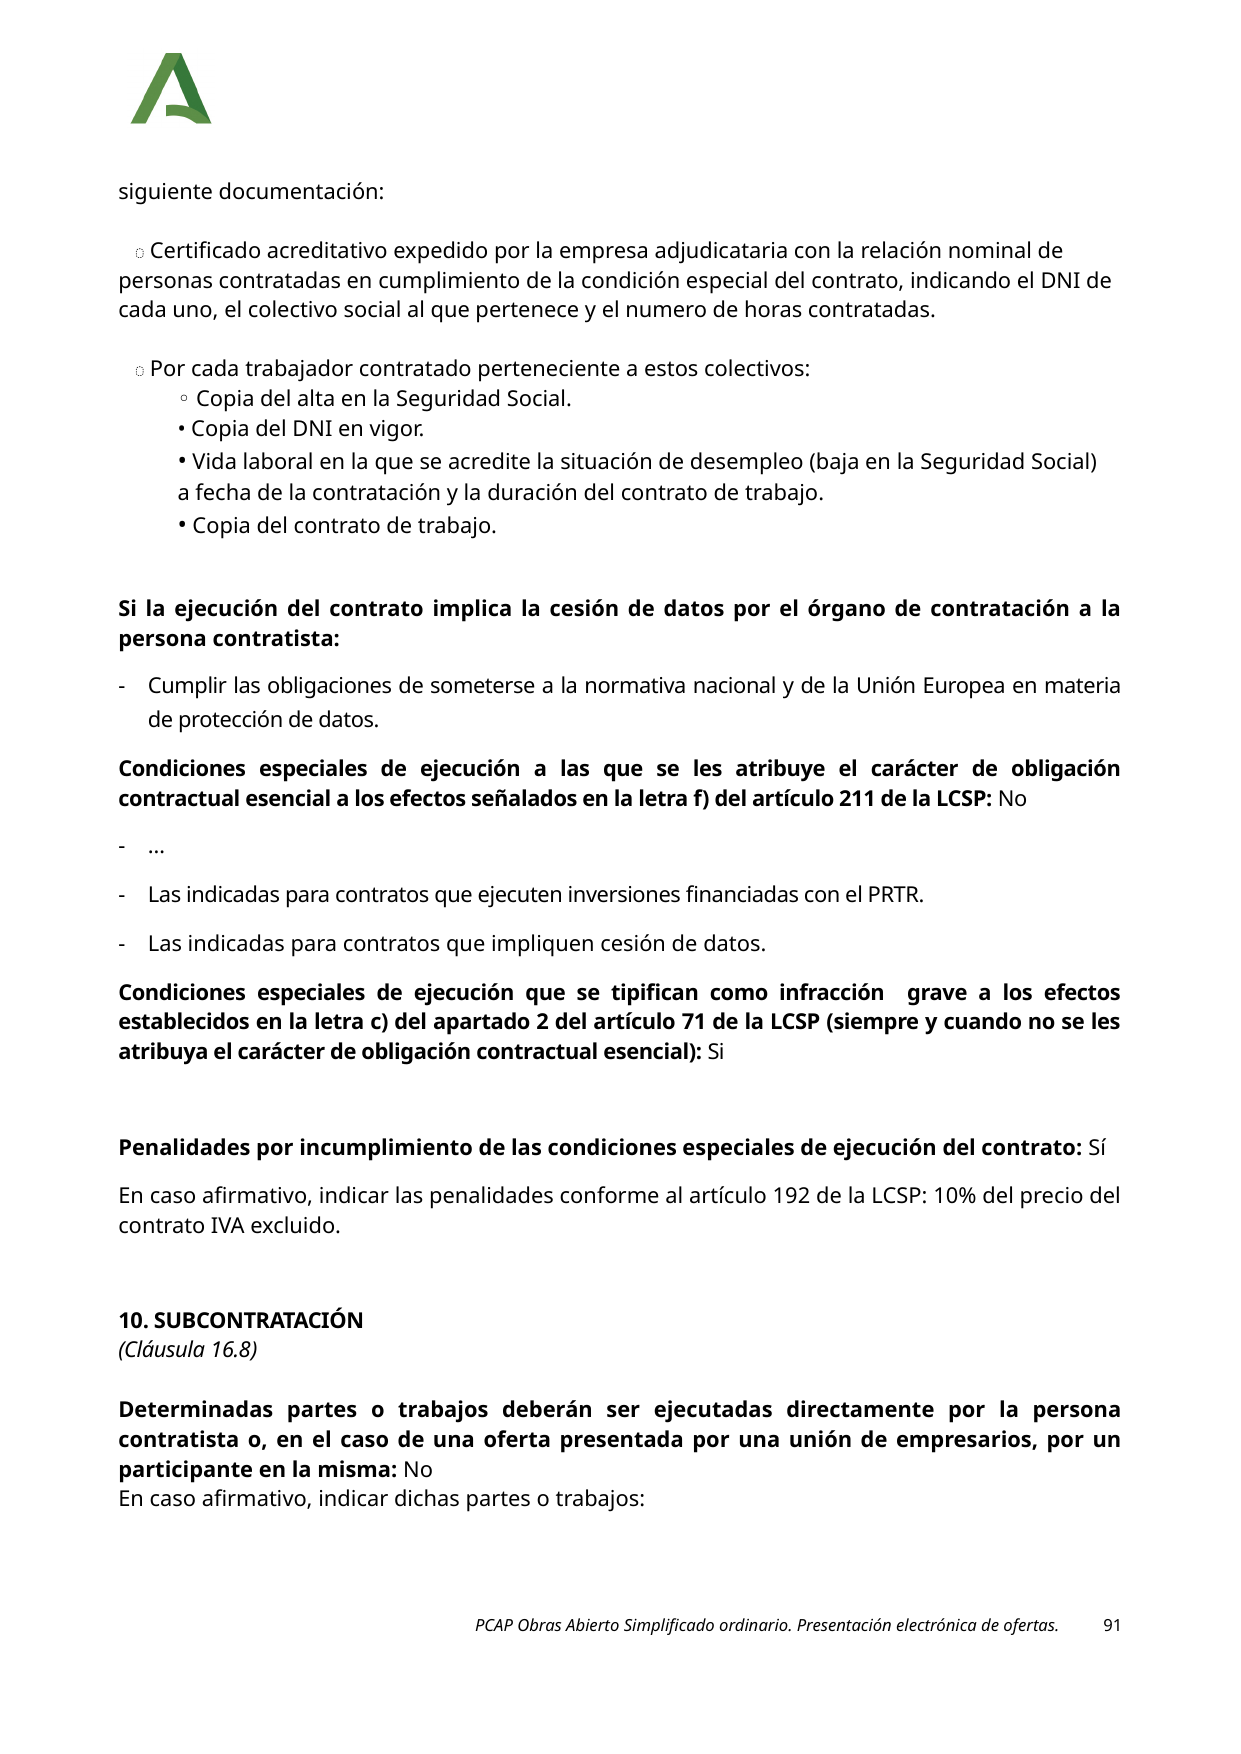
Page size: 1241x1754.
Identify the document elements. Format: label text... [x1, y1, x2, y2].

list Copia del DNI en vigor. [177, 413, 1110, 442]
picture [127, 48, 216, 128]
list Vida laboral en la que se acredite la situación de desempleo (baja en la Seguridad Social) a fecha de la contratación y la duración del contrato de trabajo. [177, 442, 1104, 506]
text Condiciones especiales de ejecución que se tipifican como infracción grave a los efectos establecidos en la letra c) del apartado 2 del artículo 71 de la LCSP (siempre y cuando no se les atribuya el carácter de obligación contractual esencial): Si [118, 977, 1122, 1066]
text Determinadas partes o trabajos deberán ser ejecutadas directamente por la persona contratista o, en el caso de una oferta presentada por una unión de empresarios, por un participante en la misma: No [118, 1394, 1122, 1483]
list Copia del contrato de trabajo. [177, 506, 1104, 540]
text - Las indicadas para contratos que ejecuten inversiones financiadas con el PRTR. [118, 879, 1122, 909]
text - Las indicadas para contratos que impliquen cesión de datos. [118, 928, 1122, 958]
text Si la ejecución del contrato implica la cesión de datos por el órgano de contratación a la persona contratista: [118, 593, 1122, 652]
text 10. SUBCONTRATACIÓN [118, 1305, 1122, 1334]
list Copia del alta en la Seguridad Social. [177, 383, 1098, 413]
text En caso afirmativo, indicar dichas partes o trabajos: [118, 1483, 1122, 1513]
text Condiciones especiales de ejecución a las que se les atribuye el carácter de obligación contractual esencial a los efectos señalados en la letra f) del artículo 211 de la LCSP: No [118, 753, 1122, 813]
text En caso afirmativo, indicar las penalidades conforme al artículo 192 de la LCSP: 10% del precio del contrato IVA excluido. [118, 1180, 1122, 1239]
text  Por cada trabajador contratado perteneciente a estos colectivos: [118, 353, 1122, 383]
text - … [118, 830, 1122, 860]
text Penalidades por incumplimiento de las condiciones especiales de ejecución del contrato: Sí [118, 1132, 1122, 1162]
text siguiente documentación: [118, 176, 1122, 206]
text (Cláusula 16.8) [118, 1334, 1122, 1364]
text  Certificado acreditativo expedido por la empresa adjudicataria con la relación nominal de personas contratadas en cumplimiento de la condición especial del contrato, indicando el DNI de cada uno, el colectivo social al que pertenece y el numero de horas contratadas. [118, 235, 1122, 324]
text - Cumplir las obligaciones de someterse a la normativa nacional y de la Unión Europea en materia de protección de datos. [118, 670, 1122, 734]
